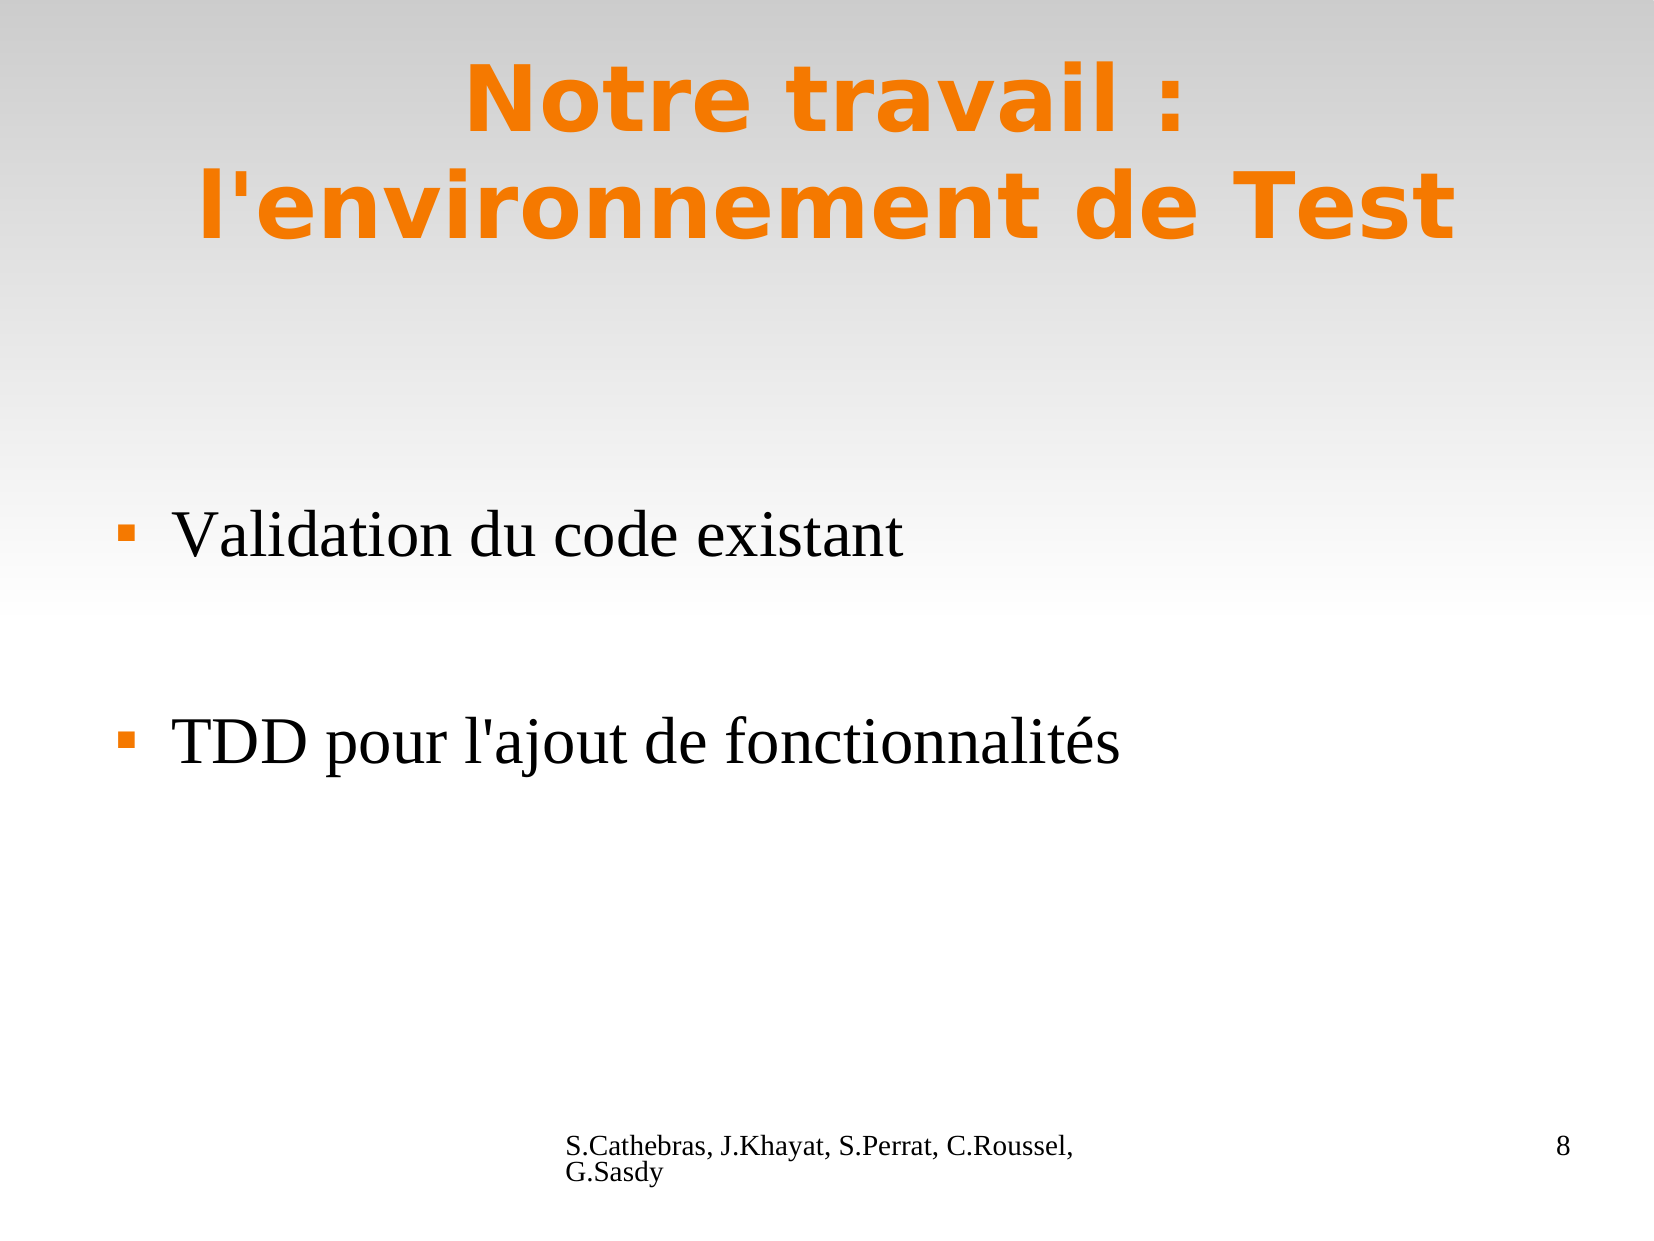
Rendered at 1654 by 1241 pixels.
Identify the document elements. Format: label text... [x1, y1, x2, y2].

title Notre travail : l'environnement de Test [82, 45, 1571, 261]
list Validation du code existant TDD pour l'ajout de fonctionnalités [82, 290, 1571, 1109]
